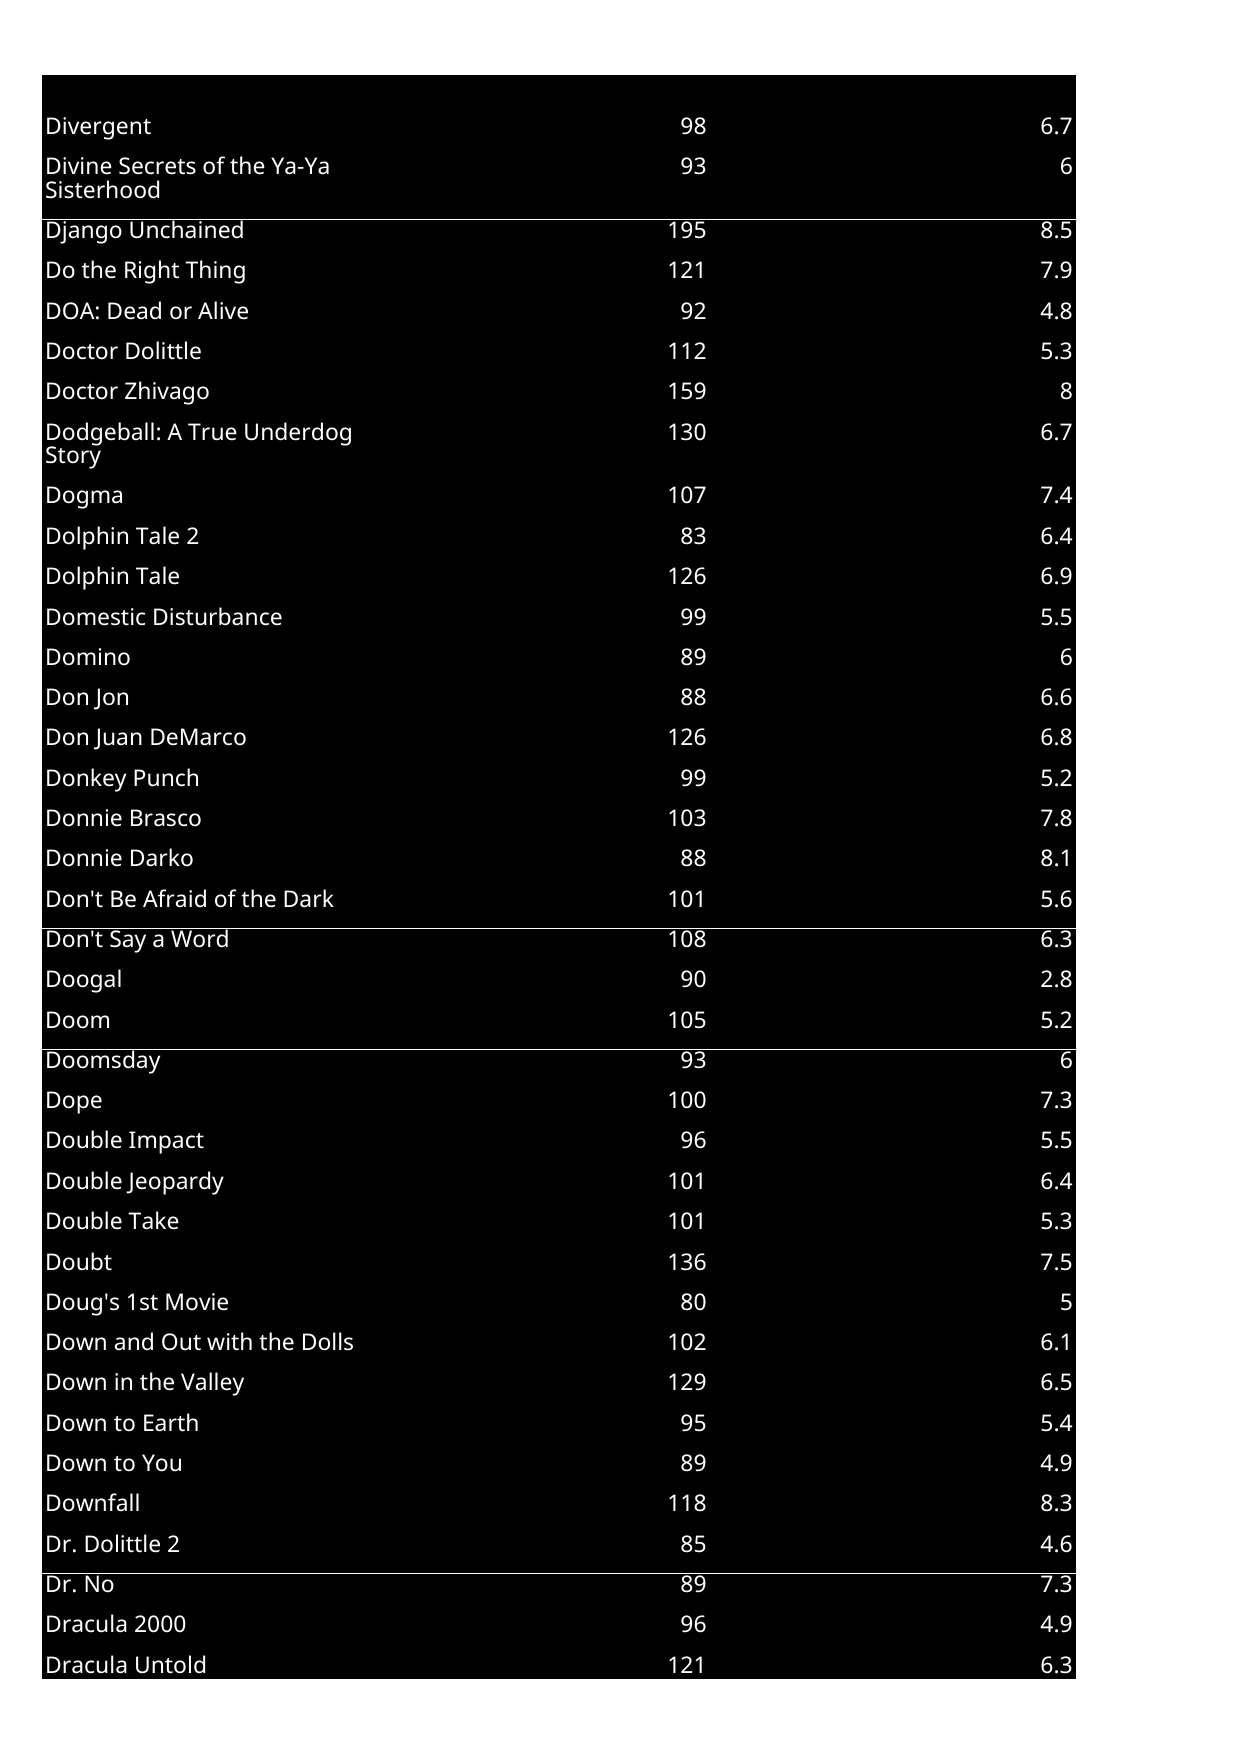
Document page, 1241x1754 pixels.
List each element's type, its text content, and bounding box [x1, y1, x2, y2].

table_cell 4.9 [709, 1453, 1076, 1493]
table_cell 5.4 [709, 1412, 1076, 1453]
table_cell Don't Say a Word [42, 929, 391, 969]
table_cell 6.8 [709, 727, 1076, 767]
table_cell Divergent [42, 115, 391, 156]
table_cell Don Jon [42, 687, 391, 727]
table_cell 6.4 [709, 525, 1076, 566]
table_cell 195 [391, 220, 709, 260]
table_cell 93 [391, 1050, 709, 1090]
table_cell 101 [391, 1211, 709, 1251]
table_cell 6.3 [709, 1654, 1076, 1679]
table_cell 5.5 [709, 1130, 1076, 1170]
table_cell 7.4 [709, 485, 1076, 525]
table_cell 8 [709, 381, 1076, 421]
table_cell 8.3 [709, 1493, 1076, 1533]
table_cell 6.7 [709, 115, 1076, 156]
table_cell Domino [42, 646, 391, 687]
table_cell 105 [391, 1009, 709, 1049]
table_cell 6 [709, 646, 1076, 687]
table_cell 6 [709, 156, 1076, 219]
table_cell 126 [391, 727, 709, 767]
table_cell Django Unchained [42, 220, 391, 260]
table_cell 89 [391, 646, 709, 687]
table_cell 112 [391, 341, 709, 381]
table_cell 98 [391, 115, 709, 156]
table_cell Don Juan DeMarco [42, 727, 391, 767]
table_cell 136 [391, 1251, 709, 1291]
table_cell Don't Be Afraid of the Dark [42, 888, 391, 928]
table_cell Dr. Dolittle 2 [42, 1533, 391, 1573]
table_cell 6.1 [709, 1332, 1076, 1372]
table_cell 159 [391, 381, 709, 421]
table_cell Donnie Brasco [42, 808, 391, 848]
table_cell 5 [709, 1291, 1076, 1332]
table_cell 4.9 [709, 1614, 1076, 1654]
table_cell 118 [391, 1493, 709, 1533]
table_cell 5.6 [709, 888, 1076, 928]
table_cell Doom [42, 1009, 391, 1049]
table_cell 5.5 [709, 606, 1076, 646]
table_cell 88 [391, 687, 709, 727]
table_cell Dolphin Tale 2 [42, 525, 391, 566]
table_cell Dope [42, 1090, 391, 1130]
table_cell 80 [391, 1291, 709, 1332]
table_cell 6 [709, 1050, 1076, 1090]
table_cell 89 [391, 1574, 709, 1614]
table_cell 129 [391, 1372, 709, 1412]
table_cell 5.3 [709, 1211, 1076, 1251]
table_cell 7.9 [709, 260, 1076, 300]
table_cell 8.1 [709, 848, 1076, 888]
table_cell Dolphin Tale [42, 566, 391, 606]
table_cell Dogma [42, 485, 391, 525]
table_cell 96 [391, 1614, 709, 1654]
table_cell 130 [391, 421, 709, 485]
table_cell 100 [391, 1090, 709, 1130]
table_cell [391, 75, 709, 115]
table_cell 5.3 [709, 341, 1076, 381]
table_cell 5.2 [709, 767, 1076, 808]
table_cell 101 [391, 888, 709, 928]
table_cell 103 [391, 808, 709, 848]
table_cell Doubt [42, 1251, 391, 1291]
table_cell 126 [391, 566, 709, 606]
table_cell Doogal [42, 969, 391, 1009]
table_cell 93 [391, 156, 709, 219]
table_cell 6.6 [709, 687, 1076, 727]
table_cell Divine Secrets of the Ya-Ya Sisterhood [42, 156, 391, 219]
table_cell 108 [391, 929, 709, 969]
table_cell 90 [391, 969, 709, 1009]
table_cell [42, 75, 391, 115]
table_cell 5.2 [709, 1009, 1076, 1049]
table_cell 2.8 [709, 969, 1076, 1009]
table_cell 6.5 [709, 1372, 1076, 1412]
table_cell Dr. No [42, 1574, 391, 1614]
table_cell Dracula 2000 [42, 1614, 391, 1654]
table_cell 96 [391, 1130, 709, 1170]
table_cell [709, 75, 1076, 115]
table_cell 121 [391, 1654, 709, 1679]
table_cell 7.3 [709, 1574, 1076, 1614]
table_cell 4.6 [709, 1533, 1076, 1573]
table_cell 99 [391, 606, 709, 646]
table_cell Doctor Dolittle [42, 341, 391, 381]
table_cell 6.3 [709, 929, 1076, 969]
table_cell 7.8 [709, 808, 1076, 848]
table_cell Domestic Disturbance [42, 606, 391, 646]
table_cell Down to You [42, 1453, 391, 1493]
table_cell Down in the Valley [42, 1372, 391, 1412]
table_cell 89 [391, 1453, 709, 1493]
table_cell 95 [391, 1412, 709, 1453]
table_cell Double Take [42, 1211, 391, 1251]
table_cell Down and Out with the Dolls [42, 1332, 391, 1372]
table_cell Double Jeopardy [42, 1170, 391, 1211]
table_cell 107 [391, 485, 709, 525]
table_cell Donnie Darko [42, 848, 391, 888]
table_cell 92 [391, 300, 709, 341]
table_cell 121 [391, 260, 709, 300]
table_cell Donkey Punch [42, 767, 391, 808]
table_cell Do the Right Thing [42, 260, 391, 300]
table_cell Doctor Zhivago [42, 381, 391, 421]
table_cell Double Impact [42, 1130, 391, 1170]
table_cell Doomsday [42, 1050, 391, 1090]
table_cell 7.5 [709, 1251, 1076, 1291]
table_cell 7.3 [709, 1090, 1076, 1130]
table_cell 6.4 [709, 1170, 1076, 1211]
table_cell 83 [391, 525, 709, 566]
table_cell 102 [391, 1332, 709, 1372]
table_cell 88 [391, 848, 709, 888]
table_cell Doug's 1st Movie [42, 1291, 391, 1332]
table_cell 6.7 [709, 421, 1076, 485]
table_cell Down to Earth [42, 1412, 391, 1453]
table_cell 85 [391, 1533, 709, 1573]
table_cell 99 [391, 767, 709, 808]
table_cell 8.5 [709, 220, 1076, 260]
table_cell 101 [391, 1170, 709, 1211]
table_cell Downfall [42, 1493, 391, 1533]
table_cell Dodgeball: A True Underdog Story [42, 421, 391, 485]
table_cell Dracula Untold [42, 1654, 391, 1679]
table_cell 6.9 [709, 566, 1076, 606]
table_cell 4.8 [709, 300, 1076, 341]
table_cell DOA: Dead or Alive [42, 300, 391, 341]
